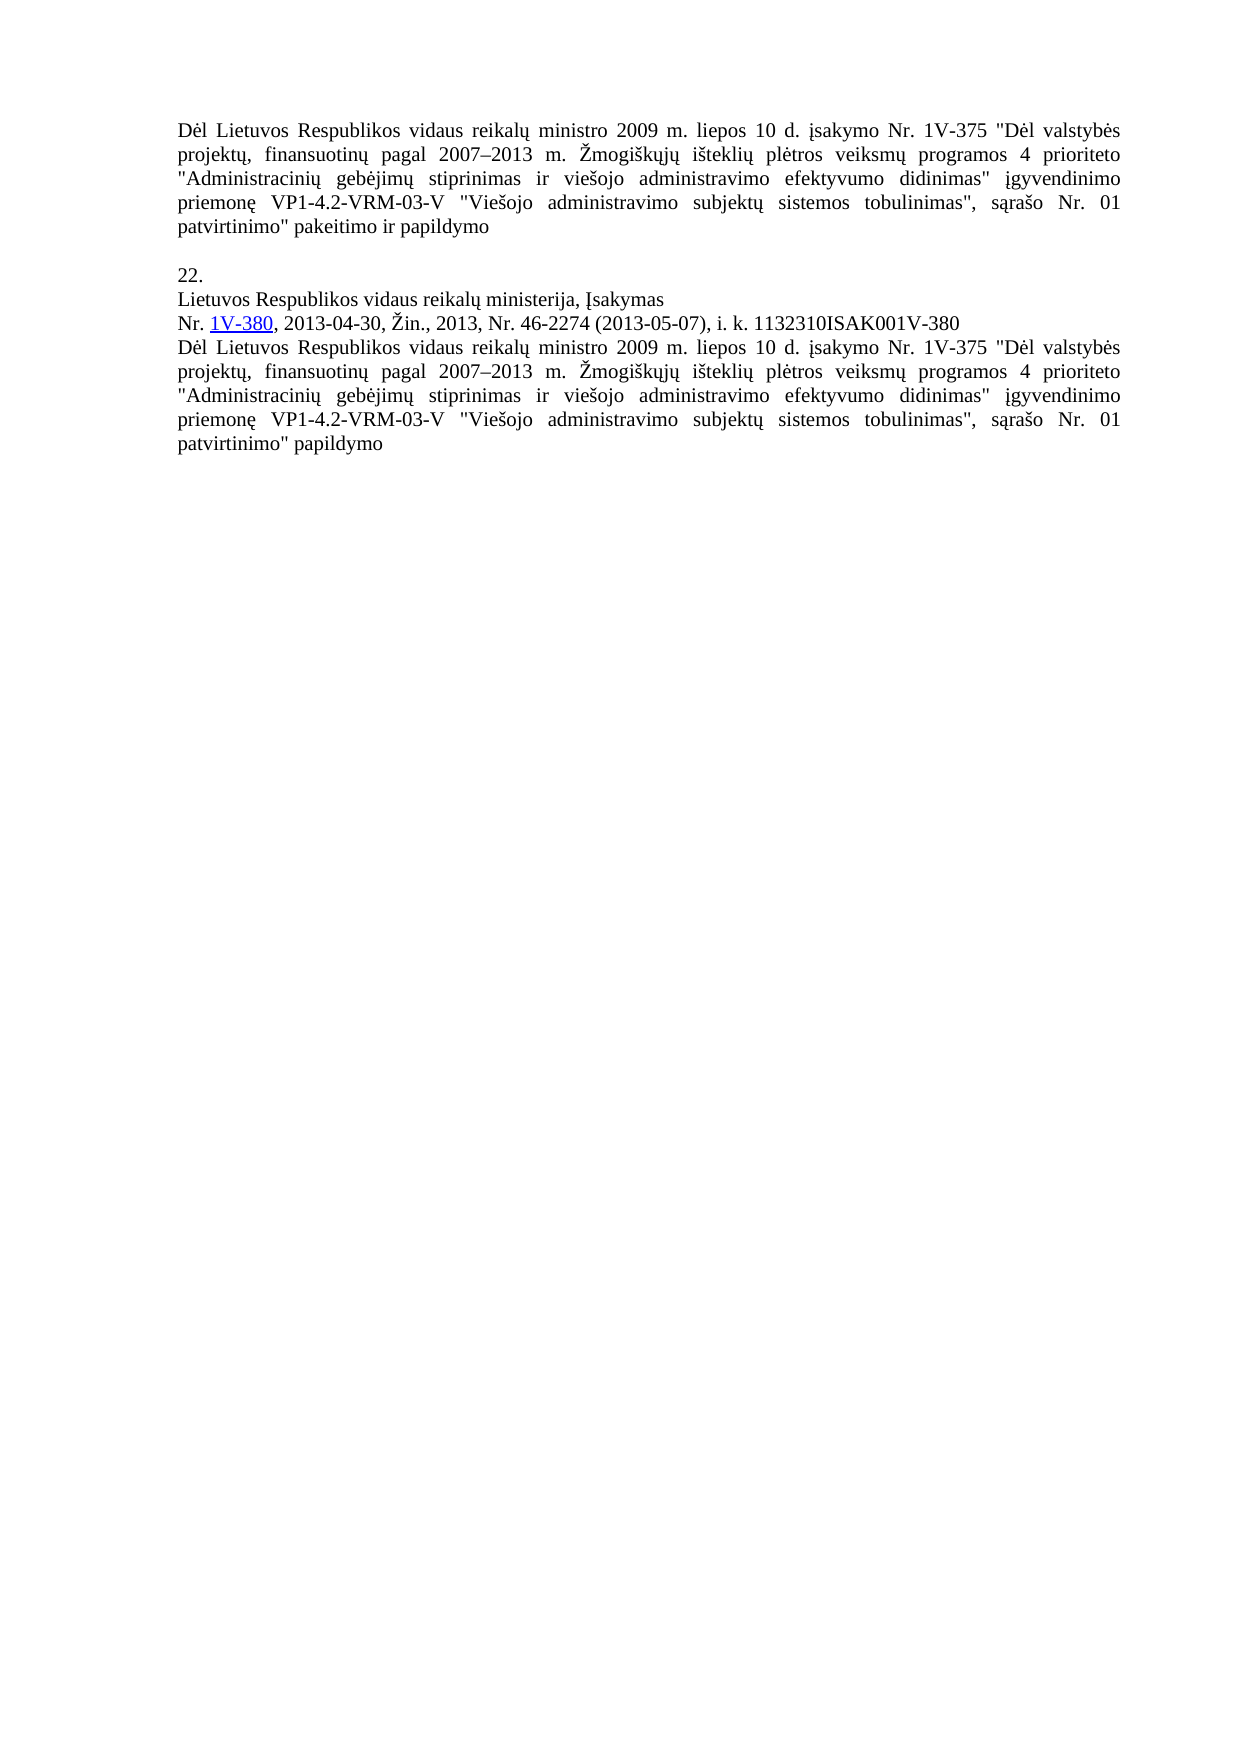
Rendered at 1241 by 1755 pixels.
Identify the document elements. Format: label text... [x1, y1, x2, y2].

text Lietuvos Respublikos vidaus reikalų ministerija, Įsakymas [177, 287, 1122, 311]
text 22. [177, 262, 1122, 287]
text Nr. 1V-380, 2013-04-30, Žin., 2013, Nr. 46-2274 (2013-05-07), i. k. 1132310ISAK001V-380 [177, 311, 1122, 335]
text Dėl Lietuvos Respublikos vidaus reikalų ministro 2009 m. liepos 10 d. įsakymo Nr. 1V-375 "Dėl valstybės projektų, finansuotinų pagal 2007–2013 m. Žmogiškųjų išteklių plėtros veiksmų programos 4 prioriteto "Administracinių gebėjimų stiprinimas ir viešojo administravimo efektyvumo didinimas" įgyvendinimo priemonę VP1-4.2-VRM-03-V "Viešojo administravimo subjektų sistemos tobulinimas", sąrašo Nr. 01 patvirtinimo" pakeitimo ir papildymo [177, 118, 1122, 238]
text Dėl Lietuvos Respublikos vidaus reikalų ministro 2009 m. liepos 10 d. įsakymo Nr. 1V-375 "Dėl valstybės projektų, finansuotinų pagal 2007–2013 m. Žmogiškųjų išteklių plėtros veiksmų programos 4 prioriteto "Administracinių gebėjimų stiprinimas ir viešojo administravimo efektyvumo didinimas" įgyvendinimo priemonę VP1-4.2-VRM-03-V "Viešojo administravimo subjektų sistemos tobulinimas", sąrašo Nr. 01 patvirtinimo" papildymo [177, 335, 1122, 455]
